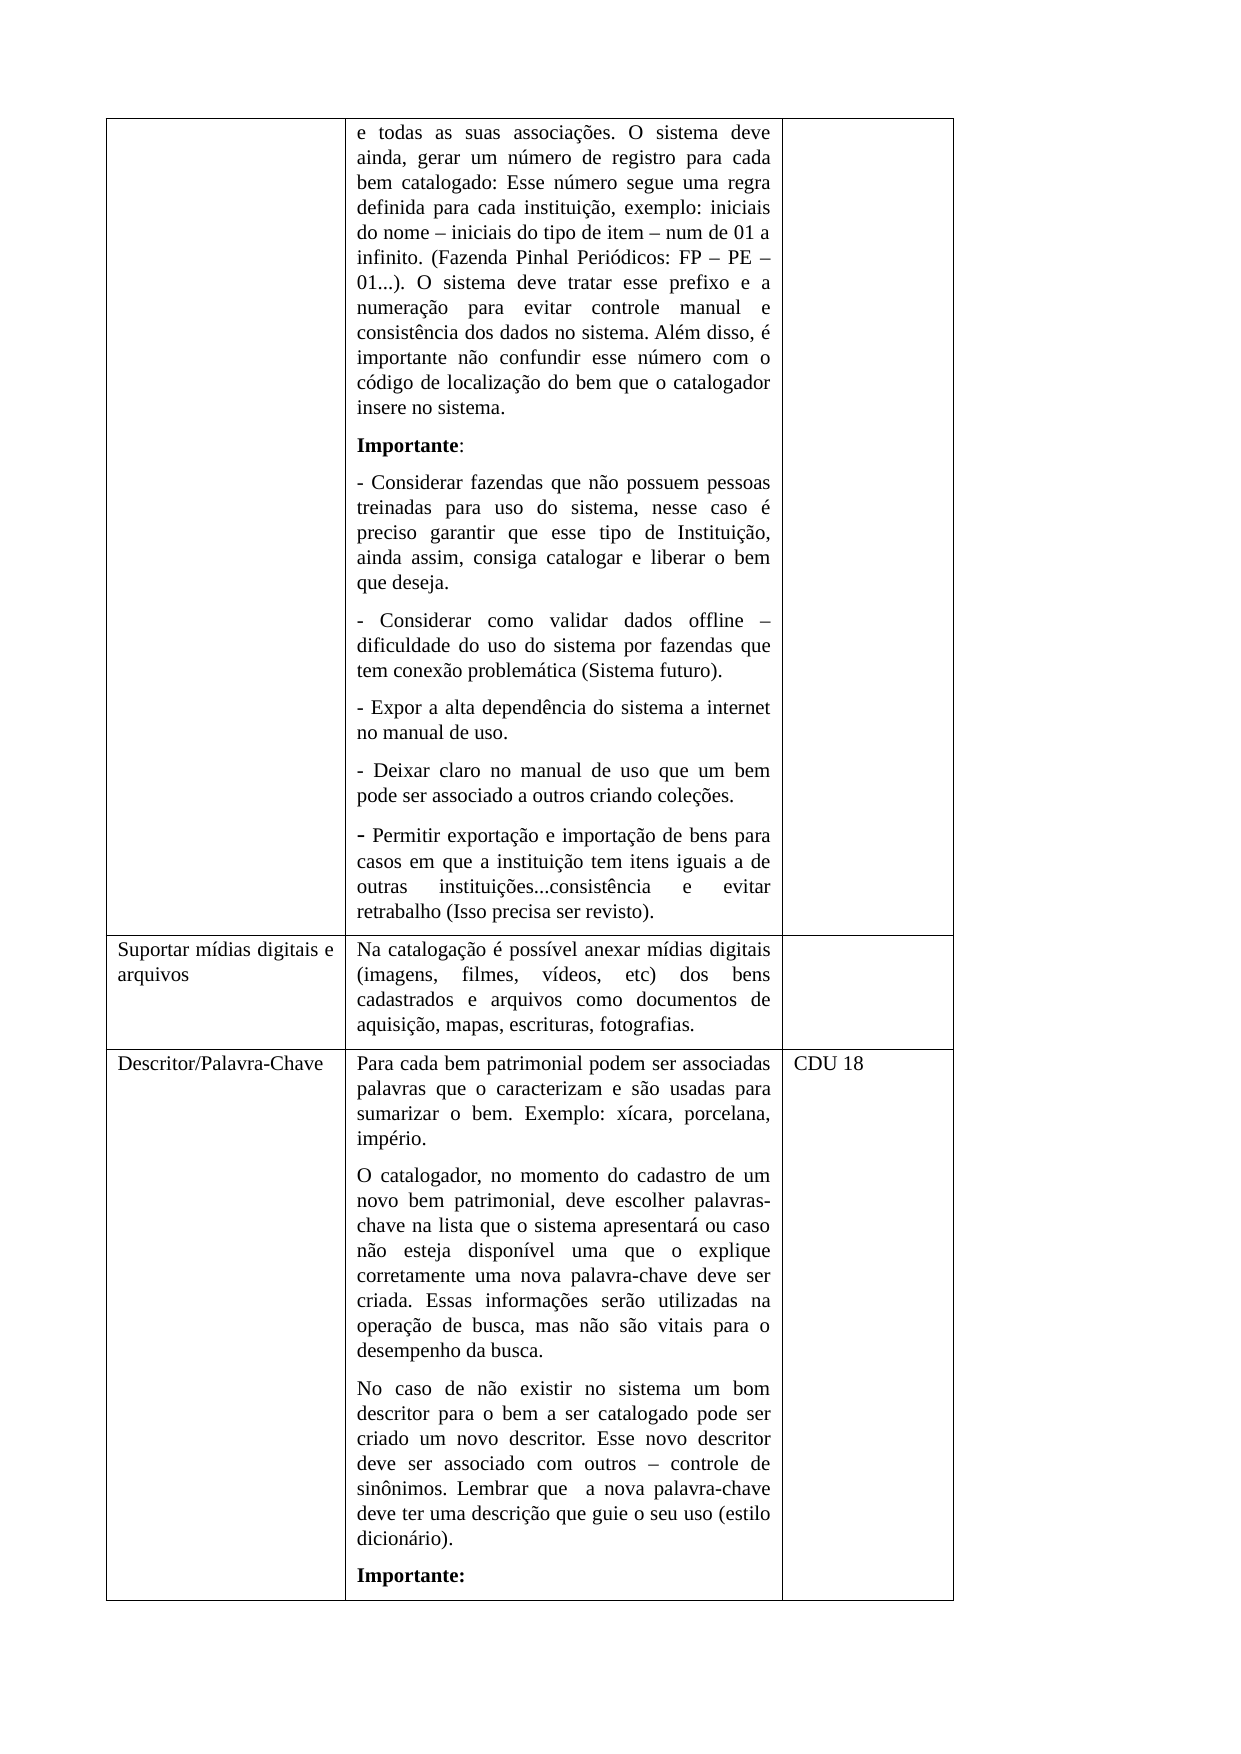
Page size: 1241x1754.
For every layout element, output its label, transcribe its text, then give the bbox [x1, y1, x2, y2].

table_cell [783, 119, 953, 935]
table_cell Para cada bem patrimonial podem ser associadas palavras que o caracterizam e são usadas para sumarizar o bem. Exemplo: xícara, porcelana, império. O catalogador, no momento do cadastro de um novo bem patrimonial, deve escolher palavras-chave na lista que o sistema apresentará ou caso não esteja disponível uma que o explique corretamente uma nova palavra-chave deve ser criada. Essas informações serão utilizadas na operação de busca, mas não são vitais para o desempenho da busca. No caso de não existir no sistema um bom descritor para o bem a ser catalogado pode ser criado um novo descritor. Esse novo descritor deve ser associado com outros – controle de sinônimos. Lembrar que a nova palavra-chave deve ter uma descrição que guie o seu uso (estilo dicionário). Importante: [346, 1050, 782, 1600]
table_cell [107, 119, 345, 935]
table_cell Descritor/Palavra-Chave [107, 1050, 345, 1600]
table_cell e todas as suas associações. O sistema deve ainda, gerar um número de registro para cada bem catalogado: Esse número segue uma regra definida para cada instituição, exemplo: iniciais do nome – iniciais do tipo de item – num de 01 a infinito. (Fazenda Pinhal Periódicos: FP – PE – 01...). O sistema deve tratar esse prefixo e a numeração para evitar controle manual e consistência dos dados no sistema. Além disso, é importante não confundir esse número com o código de localização do bem que o catalogador insere no sistema. Importante: - Considerar fazendas que não possuem pessoas treinadas para uso do sistema, nesse caso é preciso garantir que esse tipo de Instituição, ainda assim, consiga catalogar e liberar o bem que deseja. - Considerar como validar dados offline – dificuldade do uso do sistema por fazendas que tem conexão problemática (Sistema futuro). - Expor a alta dependência do sistema a internet no manual de uso. - Deixar claro no manual de uso que um bem pode ser associado a outros criando coleções. - Permitir exportação e importação de bens para casos em que a instituição tem itens iguais a de outras instituições...consistência e evitar retrabalho (Isso precisa ser revisto). [346, 119, 782, 935]
table_cell CDU 18 [783, 1050, 953, 1600]
table_cell Na catalogação é possível anexar mídias digitais (imagens, filmes, vídeos, etc) dos bens cadastrados e arquivos como documentos de aquisição, mapas, escrituras, fotografias. [346, 936, 782, 1049]
table_cell Suportar mídias digitais e arquivos [107, 936, 345, 1049]
table_cell [783, 936, 953, 1049]
